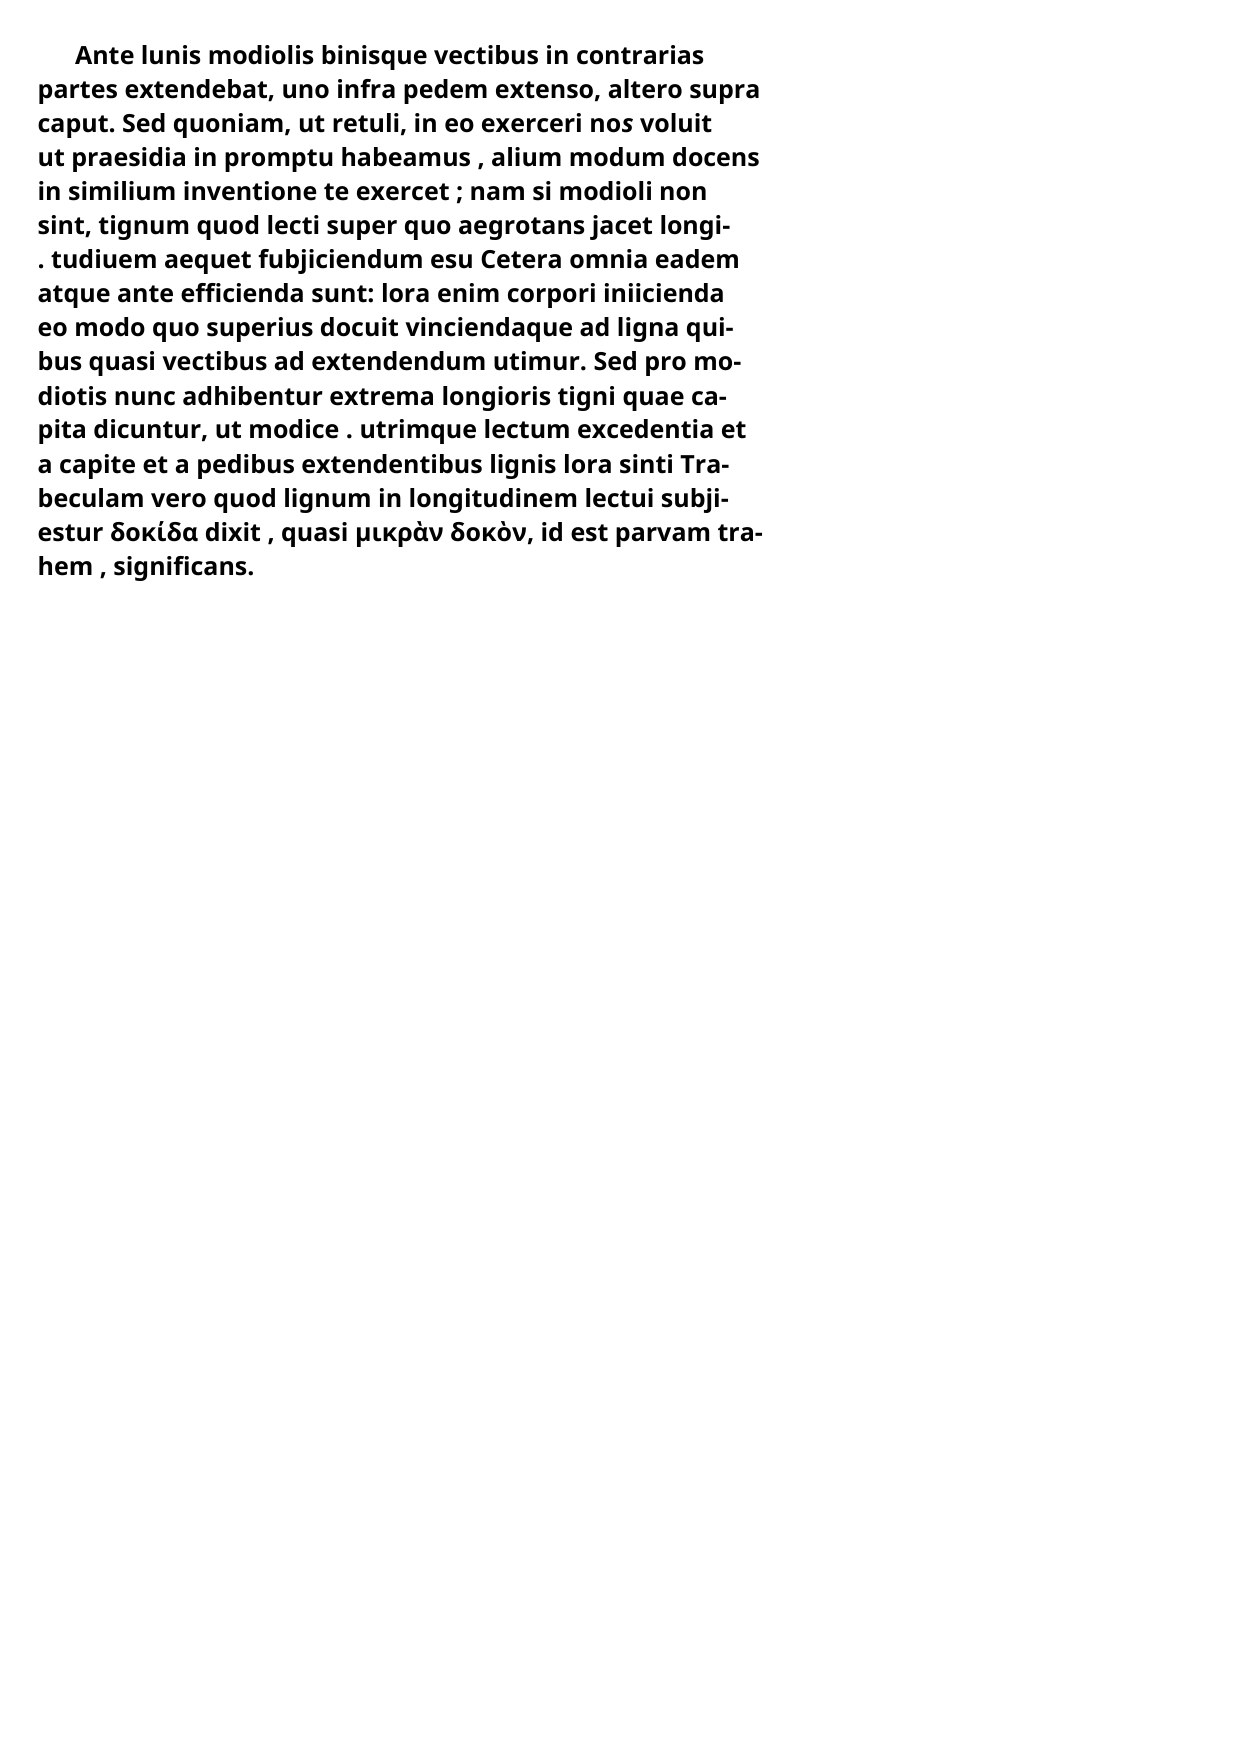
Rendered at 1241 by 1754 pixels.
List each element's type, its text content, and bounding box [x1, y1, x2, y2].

text Ante lunis modiolis binisque vectibus in contrarias partes extendebat, uno infra pedem extenso, altero supra caput. Sed quoniam, ut retuli, in eo exerceri nos voluit ut praesidia in promptu habeamus , alium modum docens in similium inventione te exercet ; nam si modioli non sint, tignum quod lecti super quo aegrotans jacet longi- . tudiuem aequet fubjiciendum esu Cetera omnia eadem atque ante efficienda sunt: lora enim corpori iniicienda eo modo quo superius docuit vinciendaque ad ligna qui- bus quasi vectibus ad extendendum utimur. Sed pro mo- diotis nunc adhibentur extrema longioris tigni quae ca- pita dicuntur, ut modice . utrimque lectum excedentia et a capite et a pedibus extendentibus lignis lora sinti Tra- beculam vero quod lignum in longitudinem lectui subji- estur δοκίδα dixit , quasi μικρὰν δοκὸν, id est parvam tra- hem , significans. [37, 37, 1203, 582]
